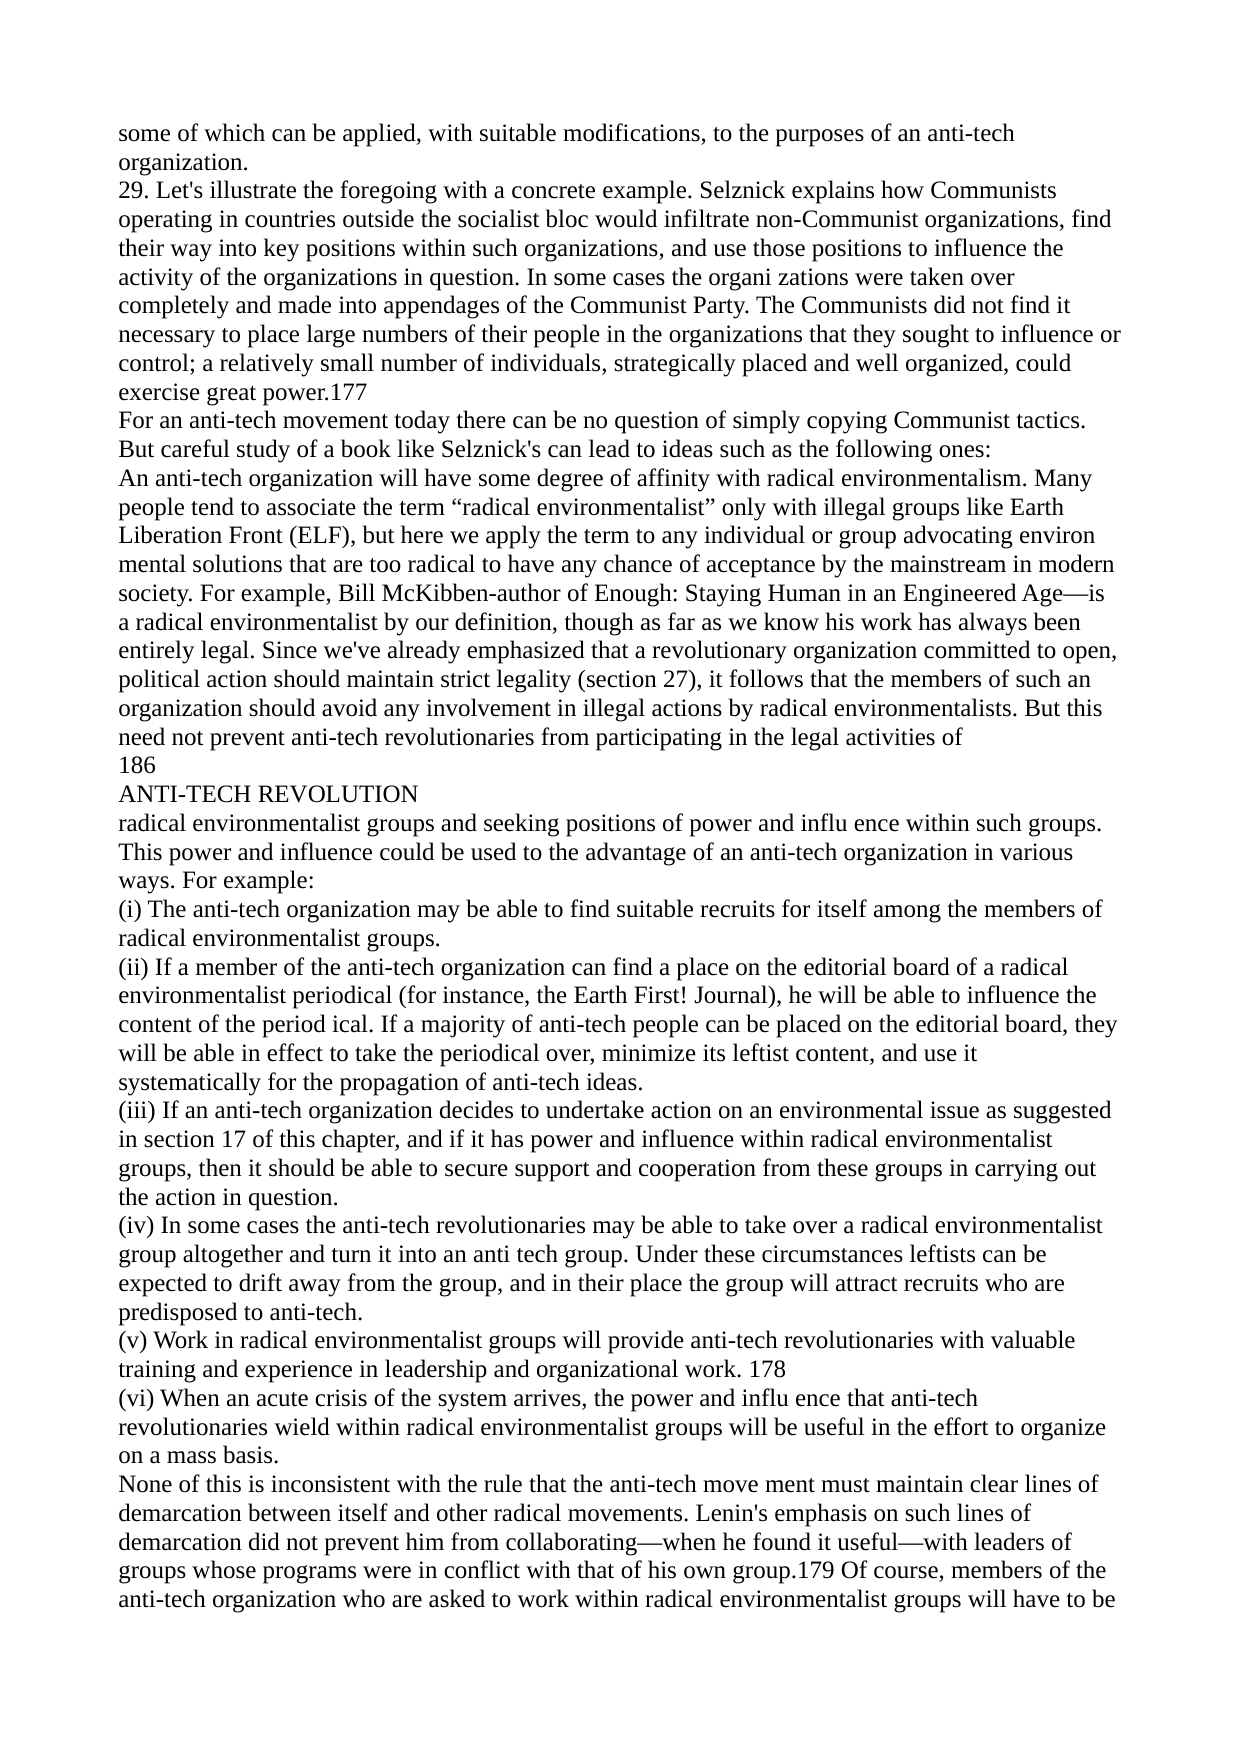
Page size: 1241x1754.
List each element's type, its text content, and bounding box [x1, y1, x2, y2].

text (vi) When an acute crisis of the system arrives, the power and influ ence that anti-tech revolutionaries wield within radical environmentalist groups will be useful in the effort to organize on a mass basis. [118, 1383, 1122, 1469]
text radical environmentalist groups and seeking positions of power and influ ence within such groups. This power and influence could be used to the advantage of an anti-tech organization in various ways. For example: [118, 808, 1122, 894]
text For an anti-tech movement today there can be no question of simply copying Communist tactics. But careful study of a book like Selznick's can lead to ideas such as the following ones: [118, 406, 1122, 463]
text None of this is inconsistent with the rule that the anti-tech move ment must maintain clear lines of demarcation between itself and other radical movements. Lenin's emphasis on such lines of demarcation did not prevent him from collaborating—when he found it useful—with leaders of groups whose programs were in conflict with that of his own group.179 Of course, members of the anti-tech organization who are asked to work within radical environmentalist groups will have to be [118, 1469, 1122, 1613]
text An anti-tech organization will have some degree of affinity with radical environmentalism. Many people tend to associate the term “radical environmentalist” only with illegal groups like Earth Liberation Front (ELF), but here we apply the term to any individual or group advocating environ mental solutions that are too radical to have any chance of acceptance by the mainstream in modern society. For example, Bill McKibben-author of Enough: Staying Human in an Engineered Age—is a radical environmentalist by our definition, though as far as we know his work has always been entirely legal. Since we've already emphasized that a revolutionary organization committed to open, political action should maintain strict legality (section 27), it follows that the members of such an organization should avoid any involvement in illegal actions by radical environmentalists. But this need not prevent anti-tech revolutionaries from participating in the legal activities of [118, 463, 1122, 751]
text 29. Let's illustrate the foregoing with a concrete example. Selznick explains how Communists operating in countries outside the socialist bloc would infiltrate non-Communist organizations, find their way into key positions within such organizations, and use those positions to influence the activity of the organizations in question. In some cases the organi zations were taken over completely and made into appendages of the Communist Party. The Communists did not find it necessary to place large numbers of their people in the organizations that they sought to influence or control; a relatively small number of individuals, strategically placed and well organized, could exercise great power.177 [118, 176, 1122, 406]
text 186 [118, 751, 1122, 779]
text (iv) In some cases the anti-tech revolutionaries may be able to take over a radical environmentalist group altogether and turn it into an anti tech group. Under these circumstances leftists can be expected to drift away from the group, and in their place the group will attract recruits who are predisposed to anti-tech. [118, 1211, 1122, 1326]
text (i) The anti-tech organization may be able to find suitable recruits for itself among the members of radical environmentalist groups. [118, 894, 1122, 952]
text (iii) If an anti-tech organization decides to undertake action on an environmental issue as suggested in section 17 of this chapter, and if it has power and influence within radical environmentalist groups, then it should be able to secure support and cooperation from these groups in carrying out the action in question. [118, 1096, 1122, 1211]
text (ii) If a member of the anti-tech organization can find a place on the editorial board of a radical environmentalist periodical (for instance, the Earth First! Journal), he will be able to influence the content of the period ical. If a majority of anti-tech people can be placed on the editorial board, they will be able in effect to take the periodical over, minimize its leftist content, and use it systematically for the propagation of anti-tech ideas. [118, 952, 1122, 1096]
text ANTI-TECH REVOLUTION [118, 779, 1122, 808]
text (v) Work in radical environmentalist groups will provide anti-tech revolutionaries with valuable training and experience in leadership and organizational work. 178 [118, 1326, 1122, 1383]
text some of which can be applied, with suitable modifications, to the purposes of an anti-tech organization. [118, 118, 1122, 176]
